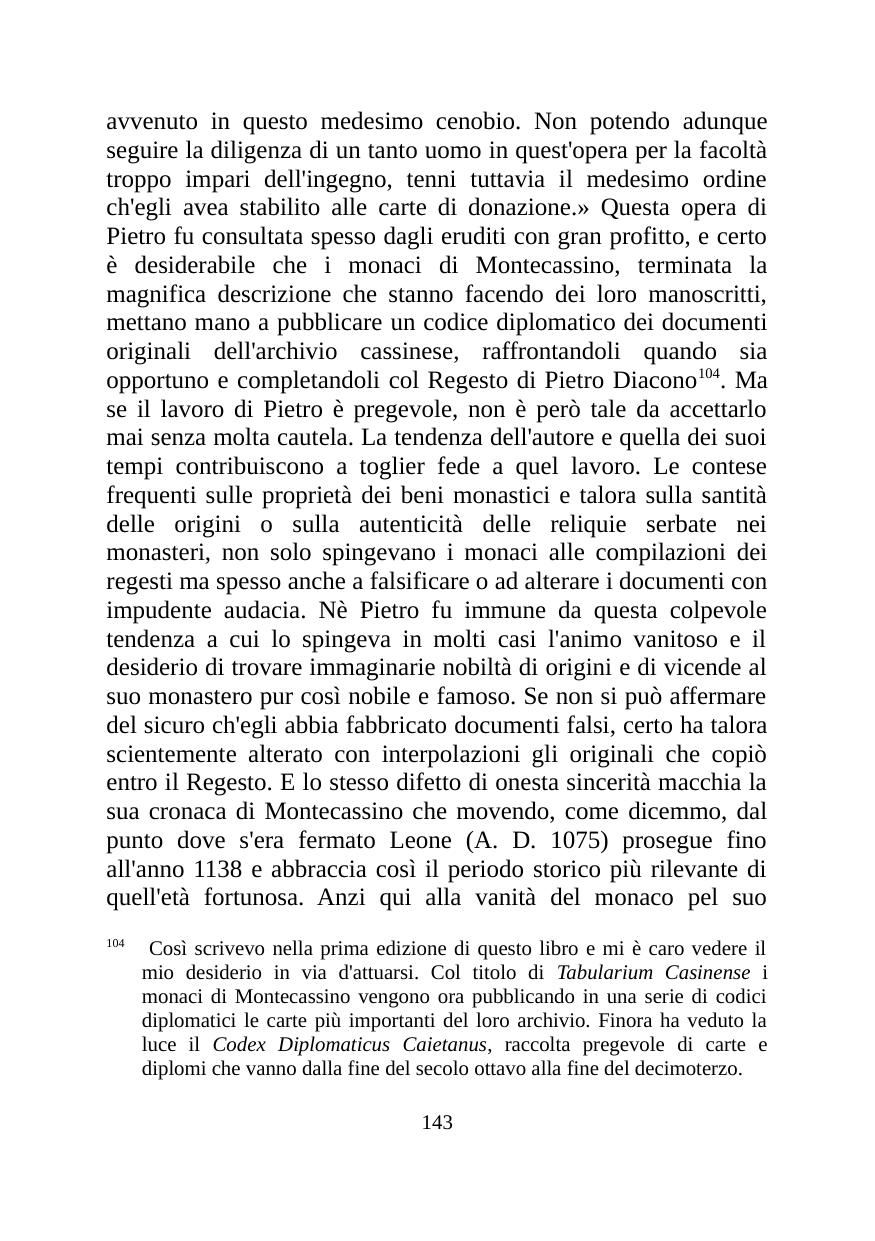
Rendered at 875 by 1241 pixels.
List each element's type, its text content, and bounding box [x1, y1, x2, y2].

text Così scrivevo nella prima edizione di questo libro e mi è caro vedere il mio desiderio in via d'attuarsi. Col titolo di Tabularium Casinense i monaci di Montecassino vengono ora pubblicando in una serie di codici diplomatici le carte più importanti del loro archivio. Finora ha veduto la luce il Codex Diplomaticus Caietanus, raccolta pregevole di carte e diplomi che vanno dalla fine del secolo ottavo alla fine del decimoterzo. [106, 936, 768, 1080]
text avvenuto in questo medesimo cenobio. Non potendo adunque seguire la diligenza di un tanto uomo in quest'opera per la facoltà troppo impari dell'ingegno, tenni tuttavia il medesimo ordine ch'egli avea stabilito alle carte di donazione.» Questa opera di Pietro fu consultata spesso dagli eruditi con gran profitto, e certo è desiderabile che i monaci di Montecassino, terminata la magnifica descrizione che stanno facendo dei loro manoscritti, mettano mano a pubblicare un codice diplomatico dei documenti originali dell'archivio cassinese, raffrontandoli quando sia opportuno e completandoli col Regesto di Pietro Diacono. Ma se il lavoro di Pietro è pregevole, non è però tale da accettarlo mai senza molta cautela. La tendenza dell'autore e quella dei suoi tempi contribuiscono a toglier fede a quel lavoro. Le contese frequenti sulle proprietà dei beni monastici e talora sulla santità delle origini o sulla autenticità delle reliquie serbate nei monasteri, non solo spingevano i monaci alle compilazioni dei regesti ma spesso anche a falsificare o ad alterare i documenti con impudente audacia. Nè Pietro fu immune da questa colpevole tendenza a cui lo spingeva in molti casi l'animo vanitoso e il desiderio di trovare immaginarie nobiltà di origini e di vicende al suo monastero pur così nobile e famoso. Se non si può affermare del sicuro ch'egli abbia fabbricato documenti falsi, certo ha talora scientemente alterato con interpolazioni gli originali che copiò entro il Regesto. E lo stesso difetto di onesta sincerità macchia la sua cronaca di Montecassino che movendo, come dicemmo, dal punto dove s'era fermato Leone (A. D. 1075) prosegue fino all'anno 1138 e abbraccia così il periodo storico più rilevante di quell'età fortunosa. Anzi qui alla vanità del monaco pel suo [106, 106, 768, 911]
